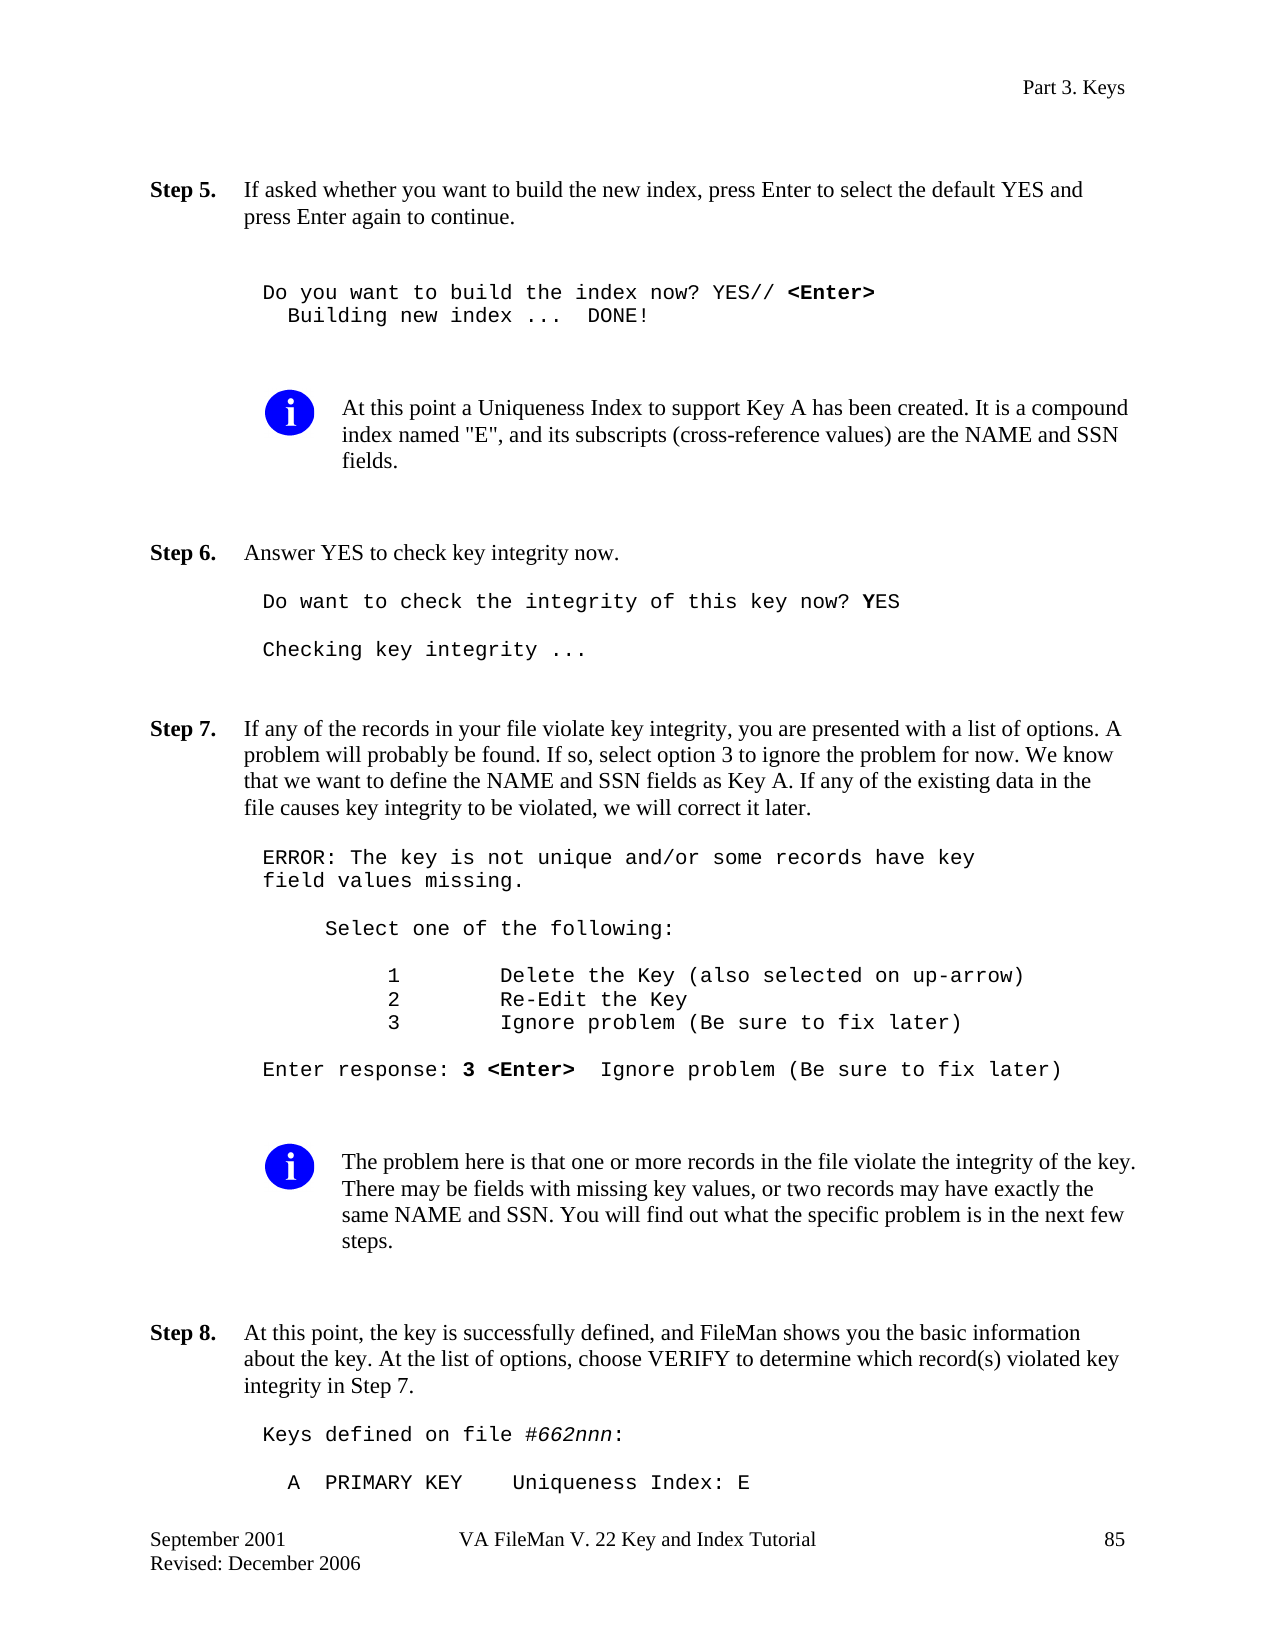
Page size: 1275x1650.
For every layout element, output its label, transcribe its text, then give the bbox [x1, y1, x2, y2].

text Keys defined on file #662nnn: [262, 1424, 1125, 1448]
text Step 7. If any of the records in your file violate key integrity, you are presented with a list of options. A problem will probably be found. If so, select option 3 to ignore the problem for now. We know that we want to define the NAME and SSN fields as Key A. If any of the existing data in the file causes key integrity to be violated, we will correct it later. [150, 715, 1125, 820]
table_header The problem here is that one or more records in the file violate the integrity of the key. There may be fields with missing key values, or two records may have exactly the same NAME and SSN. You will find out what the specific problem is in the next few steps. [332, 1136, 1155, 1266]
text field values missing. [262, 870, 1125, 894]
text Step 8. At this point, the key is successfully defined, and FileMan shows you the basic information about the key. At the list of options, choose VERIFY to determine which record(s) violated key integrity in Step 7. [150, 1319, 1125, 1398]
picture [264, 388, 315, 438]
text Checking key integrity ... [262, 638, 1125, 662]
text 3 Ignore problem (Be sure to fix later) [262, 1012, 1125, 1036]
table_header [255, 382, 332, 486]
text Step 5. If asked whether you want to build the new index, press Enter to select the default YES and press Enter again to continue. [150, 176, 1125, 229]
text A PRIMARY KEY Uniqueness Index: E [262, 1472, 1125, 1495]
table_header At this point a Uniqueness Index to support Key A has been created. It is a compound index named "E", and its subscripts (cross-reference values) are the NAME and SSN fields. [332, 382, 1155, 486]
picture [264, 1142, 315, 1192]
text Building new index ... DONE! [262, 305, 1125, 329]
text 2 Re-Edit the Key [262, 988, 1125, 1012]
text Step 6. Answer YES to check key integrity now. [150, 538, 1125, 565]
text Select one of the following: [262, 918, 1125, 941]
table_header [255, 1136, 332, 1266]
text ERROR: The key is not unique and/or some records have key [262, 847, 1125, 870]
text Do you want to build the index now? YES// <Enter> [262, 282, 1125, 305]
text Enter response: 3 <Enter> Ignore problem (Be sure to fix later) [262, 1059, 1125, 1083]
text 1 Delete the Key (also selected on up-arrow) [262, 965, 1125, 988]
text Do want to check the integrity of this key now? YES [262, 591, 1125, 615]
